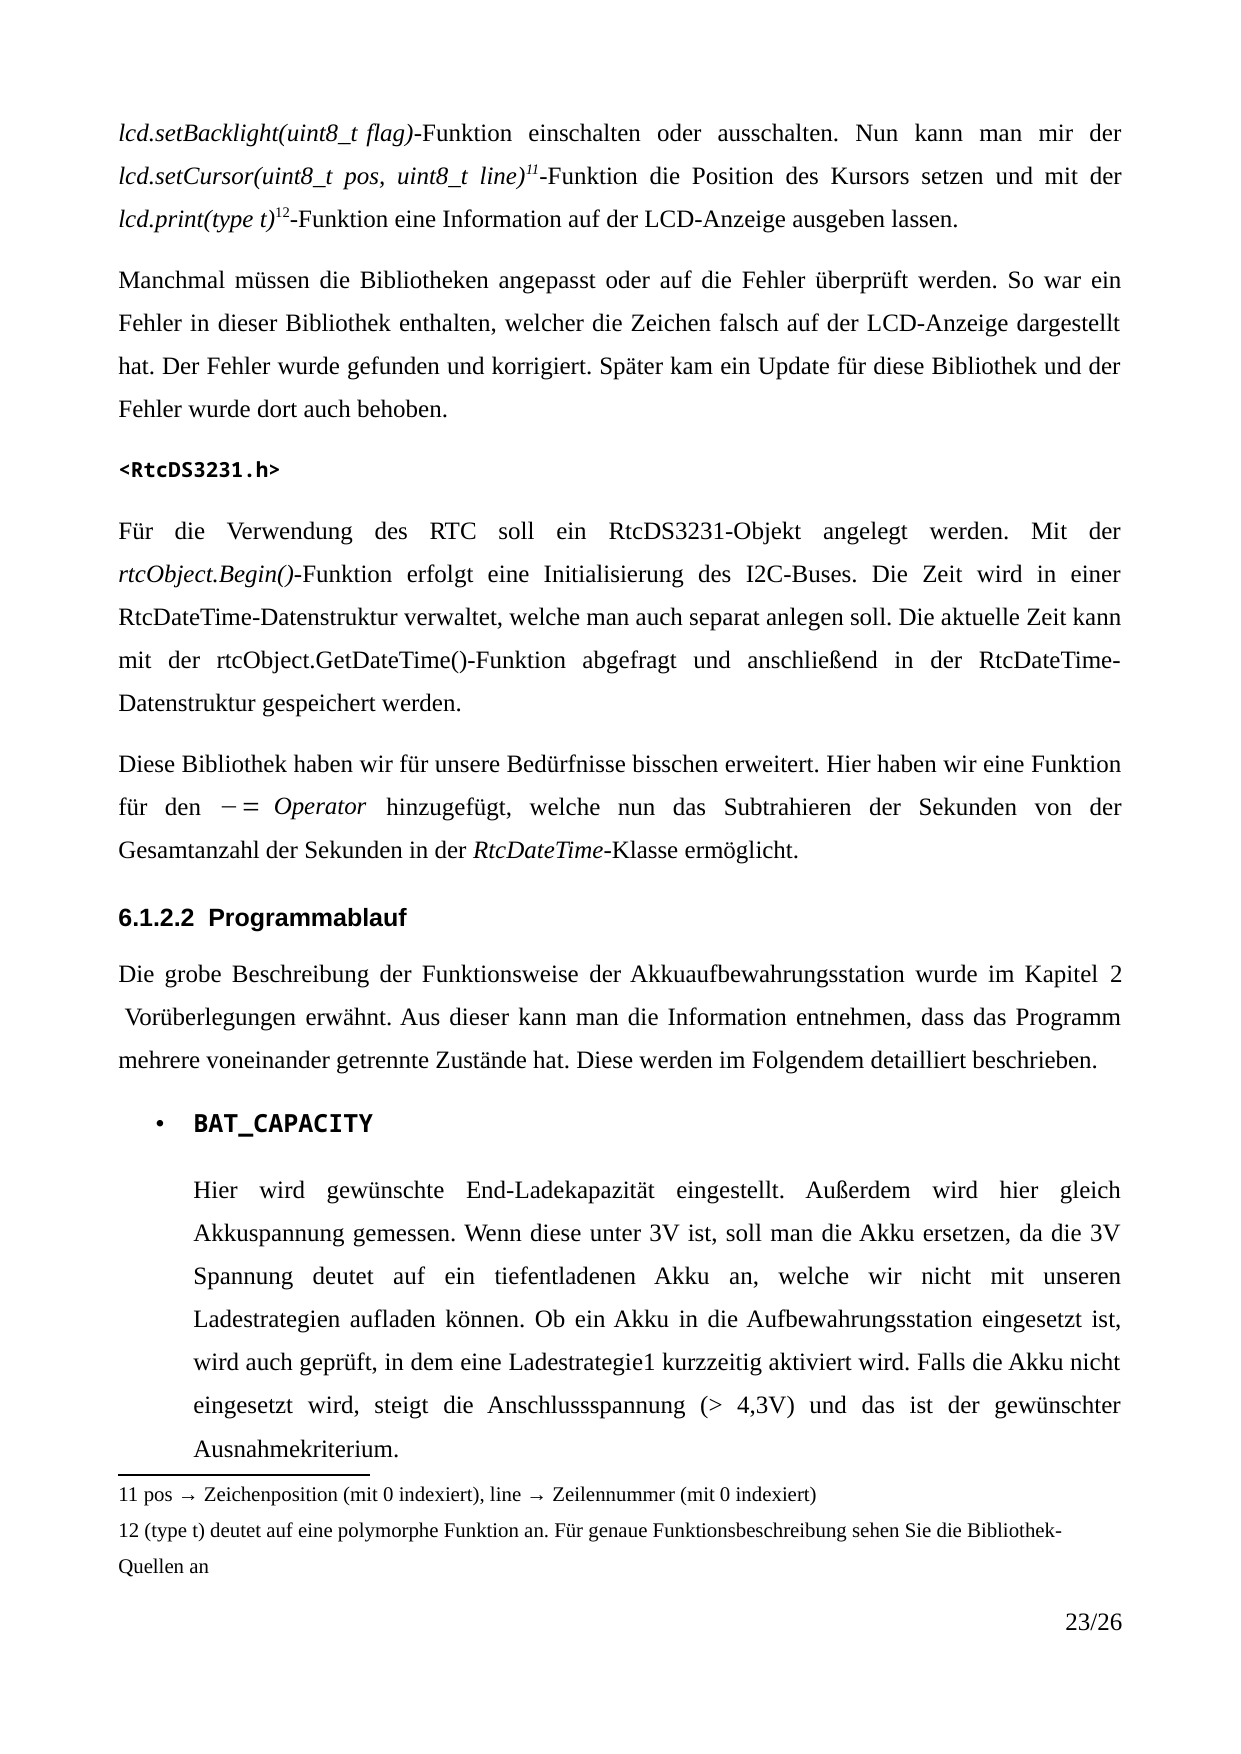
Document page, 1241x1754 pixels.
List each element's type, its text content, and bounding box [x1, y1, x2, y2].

text Die grobe Beschreibung der Funktionsweise der Akkuaufbewahrungsstation wurde im Kapitel 2 Vorüberlegungen erwähnt. Aus dieser kann man die Information entnehmen, dass das Programm mehrere voneinander getrennte Zustände hat. Diese werden im Folgendem detailliert beschrieben. [118, 959, 1122, 1074]
text <RtcDS3231.h> [118, 455, 1122, 484]
text lcd.setBacklight(uint8_t flag)-Funktion einschalten oder ausschalten. Nun kann man mir der lcd.setCursor(uint8_t pos, uint8_t line)-Funktion die Position des Kursors setzen und mit der lcd.print(type t)-Funktion eine Information auf der LCD-Anzeige ausgeben lassen. [118, 118, 1122, 233]
subtitle Programmablauf [118, 903, 1122, 932]
text Manchmal müssen die Bibliotheken angepasst oder auf die Fehler überprüft werden. So war ein Fehler in dieser Bibliothek enthalten, welcher die Zeichen falsch auf der LCD-Anzeige dargestellt hat. Der Fehler wurde gefunden und korrigiert. Später kam ein Update für diese Bibliothek und der Fehler wurde dort auch behoben. [118, 265, 1122, 423]
text Für die Verwendung des RTC soll ein RtcDS3231-Objekt angelegt werden. Mit der rtcObject.Begin()-Funktion erfolgt eine Initialisierung des I2C-Buses. Die Zeit wird in einer RtcDateTime-Datenstruktur verwaltet, welche man auch separat anlegen soll. Die aktuelle Zeit kann mit der rtcObject.GetDateTime()-Funktion abgefragt und anschließend in der RtcDateTime-Datenstruktur gespeichert werden. [118, 516, 1122, 717]
text (type t) deutet auf eine polymorphe Funktion an. Für genaue Funktionsbeschreibung sehen Sie die Bibliothek-Quellen an [118, 1517, 1122, 1578]
list BAT_CAPACITY [156, 1106, 1122, 1140]
text Diese Bibliothek haben wir für unsere Bedürfnisse bisschen erweitert. Hier haben wir eine Funktion für denhinzugefügt, welche nun das Subtrahieren der Sekunden von der Gesamtanzahl der Sekunden in der RtcDateTime-Klasse ermöglicht. [118, 749, 1122, 864]
text pos → Zeichenposition (mit 0 indexiert), line → Zeilennummer (mit 0 indexiert) [118, 1481, 1122, 1506]
list Hier wird gewünschte End-Ladekapazität eingestellt. Außerdem wird hier gleich Akkuspannung gemessen. Wenn diese unter 3V ist, soll man die Akku ersetzen, da die 3V Spannung deutet auf ein tiefentladenen Akku an, welche wir nicht mit unseren Ladestrategien aufladen können. Ob ein Akku in die Aufbewahrungsstation eingesetzt ist, wird auch geprüft, in dem eine Ladestrategie1 kurzzeitig aktiviert wird. Falls die Akku nicht eingesetzt wird, steigt die Anschlussspannung (> 4,3V) und das ist der gewünschter Ausnahmekriterium. [156, 1175, 1122, 1462]
